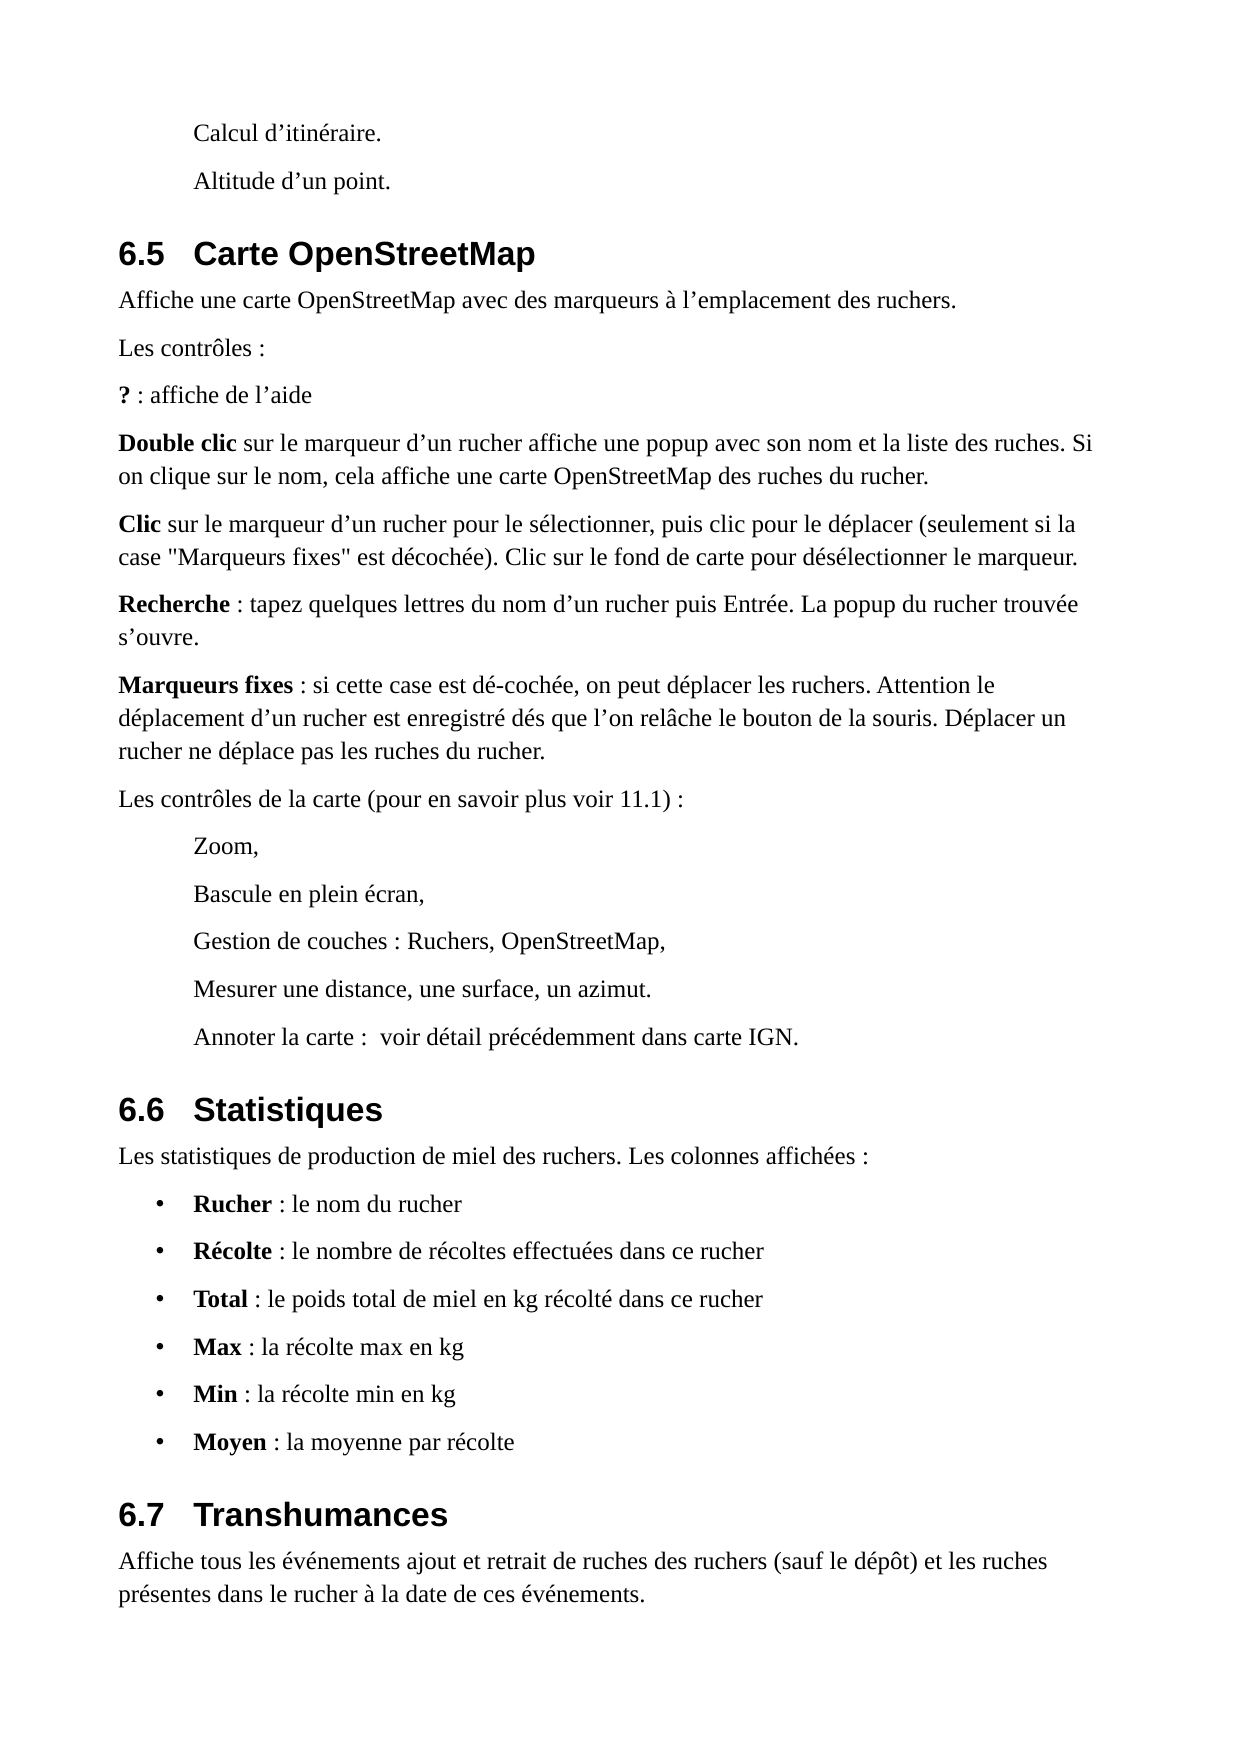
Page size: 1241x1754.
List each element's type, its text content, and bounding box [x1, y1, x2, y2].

text Annoter la carte : voir détail précédemment dans carte IGN. [193, 1022, 1122, 1050]
text Calcul d’itinéraire. [193, 118, 1122, 147]
list Récolte : le nombre de récoltes effectuées dans ce rucher [156, 1236, 1122, 1265]
text Marqueurs fixes : si cette case est dé-cochée, on peut déplacer les ruchers. Attention le déplacement d’un rucher est enregistré dés que l’on relâche le bouton de la souris. Déplacer un rucher ne déplace pas les ruches du rucher. [118, 670, 1122, 765]
text Zoom, [193, 831, 1122, 860]
text Gestion de couches : Ruchers, OpenStreetMap, [193, 926, 1122, 955]
subtitle Carte OpenStreetMap [118, 234, 1122, 273]
list Max : la récolte max en kg [156, 1332, 1122, 1360]
list Rucher : le nom du rucher [156, 1189, 1122, 1218]
text Les contrôles : [118, 333, 1122, 362]
text Mesurer une distance, une surface, un azimut. [193, 974, 1122, 1003]
text Double clic sur le marqueur d’un rucher affiche une popup avec son nom et la liste des ruches. Si on clique sur le nom, cela affiche une carte OpenStreetMap des ruches du rucher. [118, 428, 1122, 490]
list Min : la récolte min en kg [156, 1379, 1122, 1408]
text Les statistiques de production de miel des ruchers. Les colonnes affichées : [118, 1141, 1122, 1170]
subtitle Statistiques [118, 1090, 1122, 1129]
list Total : le poids total de miel en kg récolté dans ce rucher [156, 1284, 1122, 1313]
text Les contrôles de la carte (pour en savoir plus voir 11.1) : [118, 784, 1122, 812]
text Altitude d’un point. [193, 166, 1122, 194]
text Bascule en plein écran, [193, 879, 1122, 908]
list Moyen : la moyenne par récolte [156, 1427, 1122, 1456]
text ? : affiche de l’aide [118, 381, 1122, 409]
text Affiche une carte OpenStreetMap avec des marqueurs à l’emplacement des ruchers. [118, 285, 1122, 314]
subtitle Transhumances [118, 1495, 1122, 1534]
text Affiche tous les événements ajout et retrait de ruches des ruchers (sauf le dépôt) et les ruches présentes dans le rucher à la date de ces événements. [118, 1546, 1122, 1608]
text Recherche : tapez quelques lettres du nom d’un rucher puis Entrée. La popup du rucher trouvée s’ouvre. [118, 589, 1122, 651]
text Clic sur le marqueur d’un rucher pour le sélectionner, puis clic pour le déplacer (seulement si la case "Marqueurs fixes" est décochée). Clic sur le fond de carte pour désélectionner le marqueur. [118, 509, 1122, 571]
